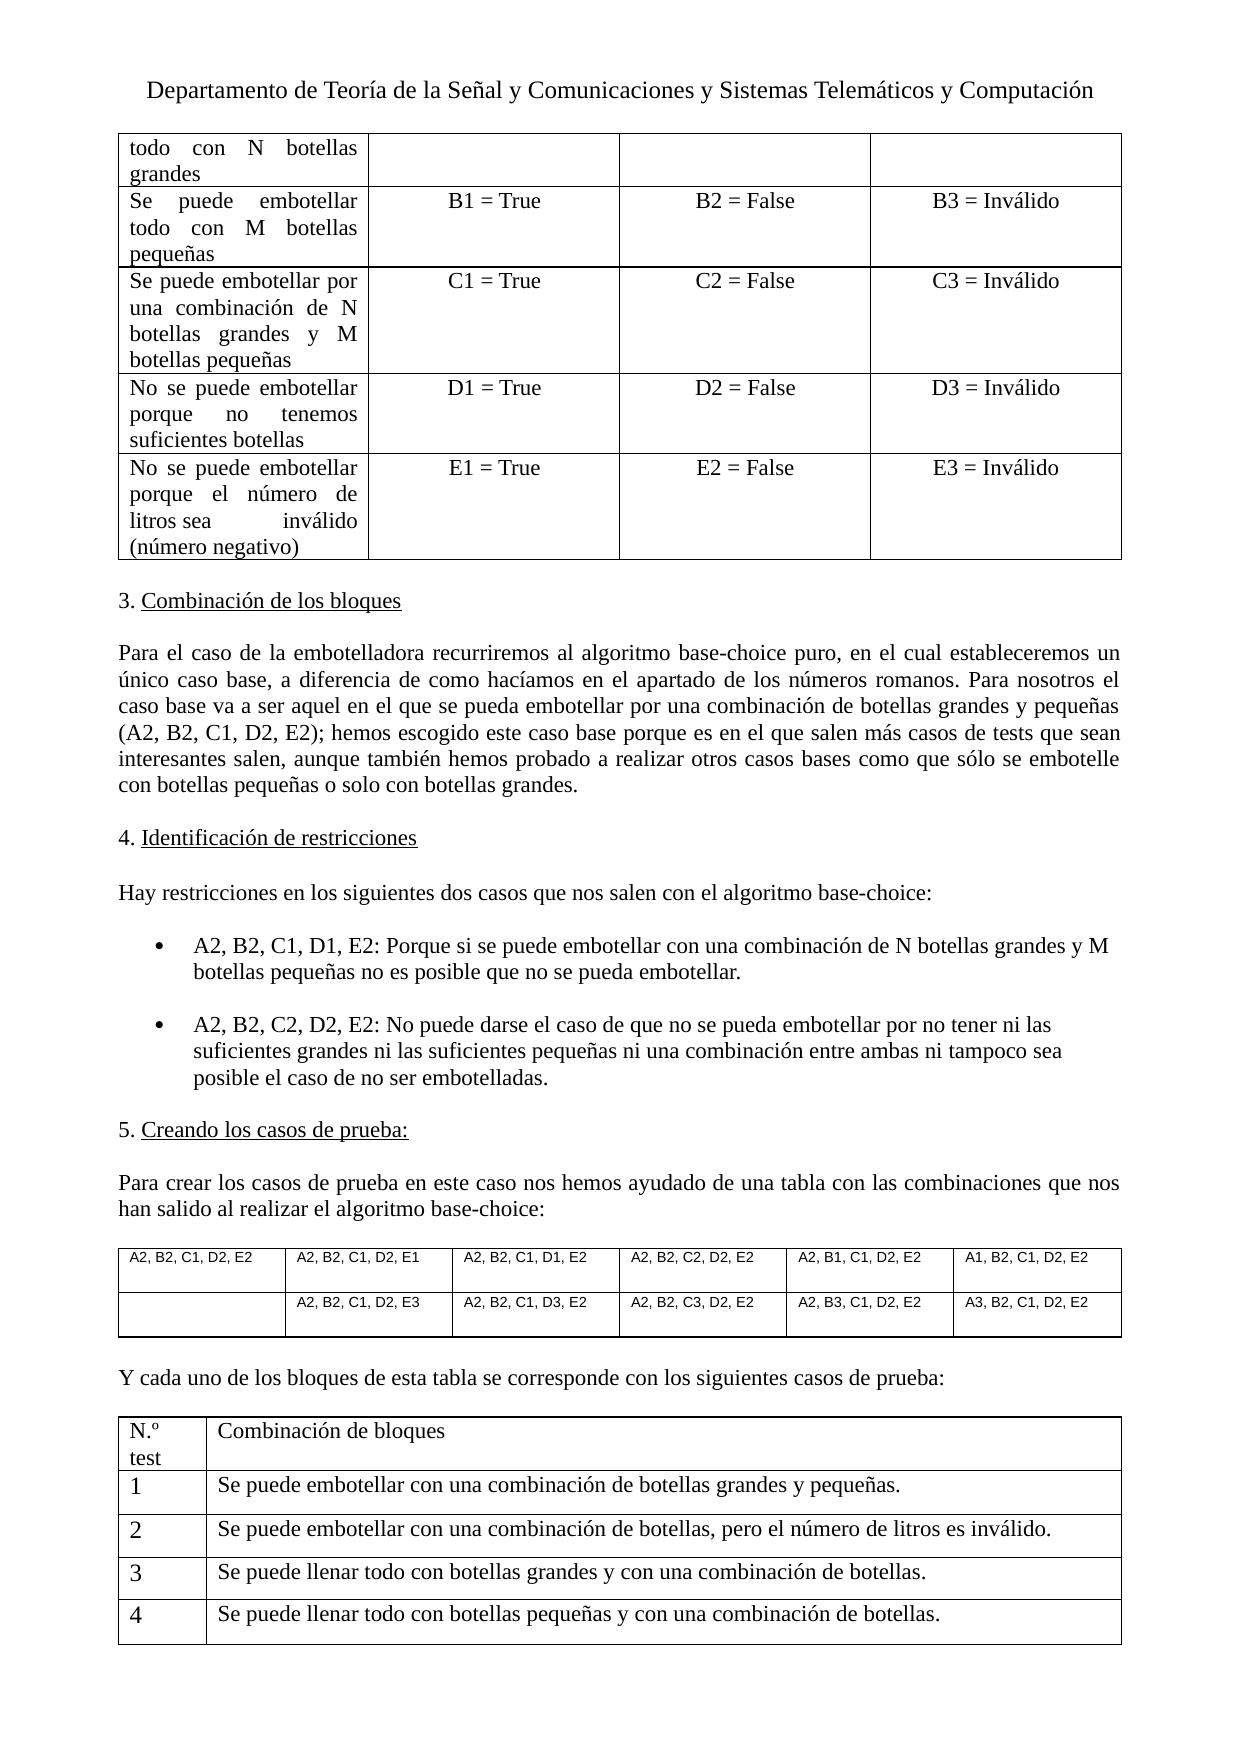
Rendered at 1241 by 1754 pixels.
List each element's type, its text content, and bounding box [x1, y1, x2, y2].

table_cell A2, B2, C1, D3, E2 [453, 1293, 619, 1336]
table_header A2, B2, C1, D1, E2 [453, 1249, 619, 1292]
table_cell Se puede embotellar todo con M botellas pequeñas [119, 187, 368, 266]
text Para el caso de la embotelladora recurriremos al algoritmo base-choice puro, en el cual estableceremos un único caso base, a diferencia de como hacíamos en el apartado de los números romanos. Para nosotros el caso base va a ser aquel en el que se pueda embotellar por una combinación de botellas grandes y pequeñas (A2, B2, C1, D2, E2); hemos escogido este caso base porque es en el que salen más casos de tests que sean interesantes salen, aunque también hemos probado a realizar otros casos bases como que sólo se embotelle con botellas pequeñas o solo con botellas grandes. [118, 639, 1122, 798]
table_cell [369, 134, 619, 186]
table_cell 3 [119, 1558, 206, 1599]
table_header Combinación de bloques [207, 1418, 1121, 1470]
table_cell Se puede embotellar por una combinación de N botellas grandes y M botellas pequeñas [119, 268, 368, 373]
table_cell A2, B2, C3, D2, E2 [620, 1293, 786, 1336]
table_cell No se puede embotellar porque el número de litros sea inválido (número negativo) [119, 454, 368, 559]
table_cell B2 = False [620, 187, 870, 266]
table_cell No se puede embotellar porque no tenemos suficientes botellas [119, 374, 368, 453]
table_cell Se puede embotellar con una combinación de botellas, pero el número de litros es inválido. [207, 1515, 1121, 1557]
table_header N.º test [119, 1418, 206, 1470]
text 4. Identificación de restricciones [118, 824, 1122, 850]
table_header A1, B2, C1, D2, E2 [954, 1249, 1121, 1292]
text 5. Creando los casos de prueba: [118, 1116, 1122, 1143]
table_cell A2, B2, C1, D2, E3 [286, 1293, 452, 1336]
table_cell A3, B2, C1, D2, E2 [954, 1293, 1121, 1336]
table_cell C1 = True [369, 268, 619, 373]
table_cell B3 = Inválido [871, 187, 1121, 266]
table_cell [119, 1293, 285, 1336]
text Hay restricciones en los siguientes dos casos que nos salen con el algoritmo base-choice: [118, 879, 1122, 905]
table_cell 1 [119, 1471, 206, 1514]
table_header A2, B2, C2, D2, E2 [620, 1249, 786, 1292]
table_cell C2 = False [620, 268, 870, 373]
table_cell A2, B3, C1, D2, E2 [787, 1293, 953, 1336]
table_cell Se puede embotellar con una combinación de botellas grandes y pequeñas. [207, 1471, 1121, 1514]
table_cell [871, 134, 1121, 186]
table_cell E2 = False [620, 454, 870, 559]
table_cell Se puede llenar todo con botellas grandes y con una combinación de botellas. [207, 1558, 1121, 1599]
table_cell E3 = Inválido [871, 454, 1121, 559]
table_header A2, B2, C1, D2, E1 [286, 1249, 452, 1292]
table_cell E1 = True [369, 454, 619, 559]
list A2, B2, C2, D2, E2: No puede darse el caso de que no se pueda embotellar por no tener ni las suficientes grandes ni las suficientes pequeñas ni una combinación entre ambas ni tampoco sea posible el caso de no ser embotelladas. [156, 1011, 1122, 1090]
text Para crear los casos de prueba en este caso nos hemos ayudado de una tabla con las combinaciones que nos han salido al realizar el algoritmo base-choice: [118, 1169, 1122, 1222]
table_cell todo con N botellas grandes [119, 134, 368, 186]
text Y cada uno de los bloques de esta tabla se corresponde con los siguientes casos de prueba: [118, 1364, 1122, 1390]
text 3. Combinación de los bloques [118, 587, 1122, 613]
table_cell D3 = Inválido [871, 374, 1121, 453]
table_cell D2 = False [620, 374, 870, 453]
table_cell D1 = True [369, 374, 619, 453]
table_header A2, B1, C1, D2, E2 [787, 1249, 953, 1292]
table_cell 2 [119, 1515, 206, 1557]
table_cell Se puede llenar todo con botellas pequeñas y con una combinación de botellas. [207, 1600, 1121, 1644]
table_header A2, B2, C1, D2, E2 [119, 1249, 285, 1292]
table_cell B1 = True [369, 187, 619, 266]
table_cell 4 [119, 1600, 206, 1644]
table_cell C3 = Inválido [871, 268, 1121, 373]
list A2, B2, C1, D1, E2: Porque si se puede embotellar con una combinación de N botellas grandes y M botellas pequeñas no es posible que no se pueda embotellar. [156, 932, 1122, 984]
table_cell [620, 134, 870, 186]
